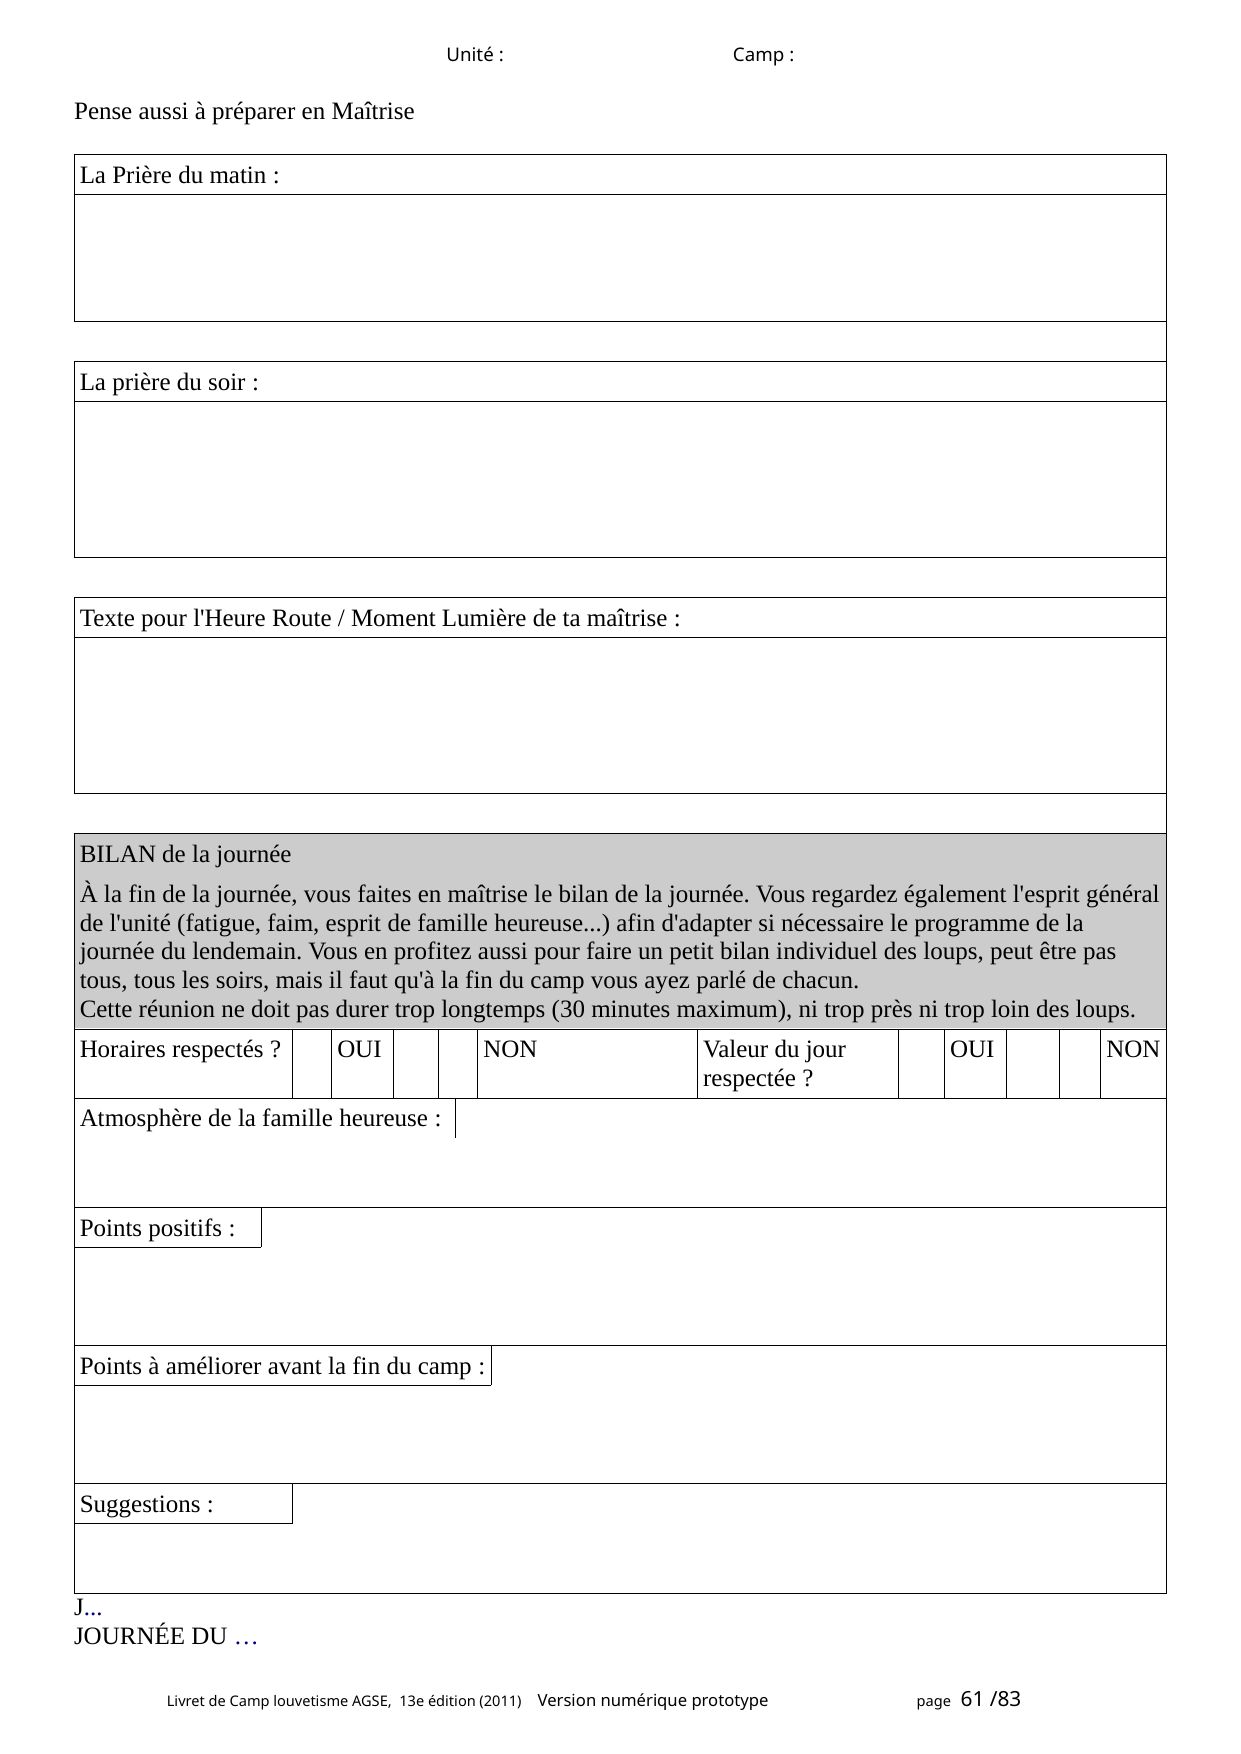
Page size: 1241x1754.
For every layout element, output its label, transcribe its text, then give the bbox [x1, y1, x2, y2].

table_cell [697, 794, 1166, 833]
table_cell [456, 1099, 1166, 1138]
table_cell OUI [945, 1030, 1006, 1097]
table_cell La prière du soir : [75, 362, 1166, 401]
table_cell NON [478, 1030, 580, 1097]
table_cell À la fin de la journée, vous faites en maîtrise le bilan de la journée. Vous regardez également l'esprit général de l'unité (fatigue, faim, esprit de famille heureuse...) afin d'adapter si nécessaire le programme de la journée du lendemain. Vous en profitez aussi pour faire un petit bilan individuel des loups, peut être pas tous, tous les soirs, mais il faut qu'à la fin du camp vous ayez parlé de chacun. Cette réunion ne doit pas durer trop longtemps (30 minutes maximum), ni trop près ni trop loin des loups. [75, 873, 1166, 1028]
table_cell [1060, 1030, 1100, 1097]
table_cell [293, 1030, 331, 1097]
table_cell Atmosphère de la famille heureuse : [75, 1099, 455, 1138]
text J... [74, 1594, 1166, 1621]
table_cell OUI [332, 1030, 393, 1097]
table_cell [580, 1030, 697, 1097]
table_cell [75, 638, 1166, 793]
table_cell [74, 794, 697, 833]
table_cell [394, 1030, 438, 1097]
text Journée du … [74, 1621, 1166, 1650]
table_cell [75, 1523, 1166, 1592]
table_cell [492, 1346, 1166, 1385]
table_cell [262, 1208, 1166, 1247]
table_cell NON [1101, 1030, 1166, 1097]
table_cell [75, 195, 1166, 321]
table_cell Suggestions : [75, 1484, 292, 1523]
table_cell [293, 1484, 1166, 1523]
text Pense aussi à préparer en Maîtrise [74, 96, 1166, 125]
table_cell [75, 1247, 1166, 1345]
table_cell Texte pour l'Heure Route / Moment Lumière de ta maîtrise : [75, 598, 1166, 637]
table_cell Valeur du jour respectée ? [698, 1030, 898, 1097]
table_cell Horaires respectés ? [75, 1030, 292, 1097]
table_cell [75, 1385, 1166, 1483]
table_cell BILAN de la journée [75, 834, 1166, 873]
table_cell Points à améliorer avant la fin du camp : [75, 1346, 491, 1385]
table_cell [899, 1030, 944, 1097]
table_cell [697, 322, 1166, 361]
table_cell [697, 558, 1166, 597]
table_cell [74, 558, 697, 597]
table_cell [75, 1138, 1166, 1207]
table_cell [75, 402, 1166, 557]
table_cell [1007, 1030, 1059, 1097]
table_cell [439, 1030, 477, 1097]
table_cell [74, 322, 697, 361]
table_header La Prière du matin : [75, 155, 1166, 194]
table_cell Points positifs : [75, 1208, 261, 1247]
